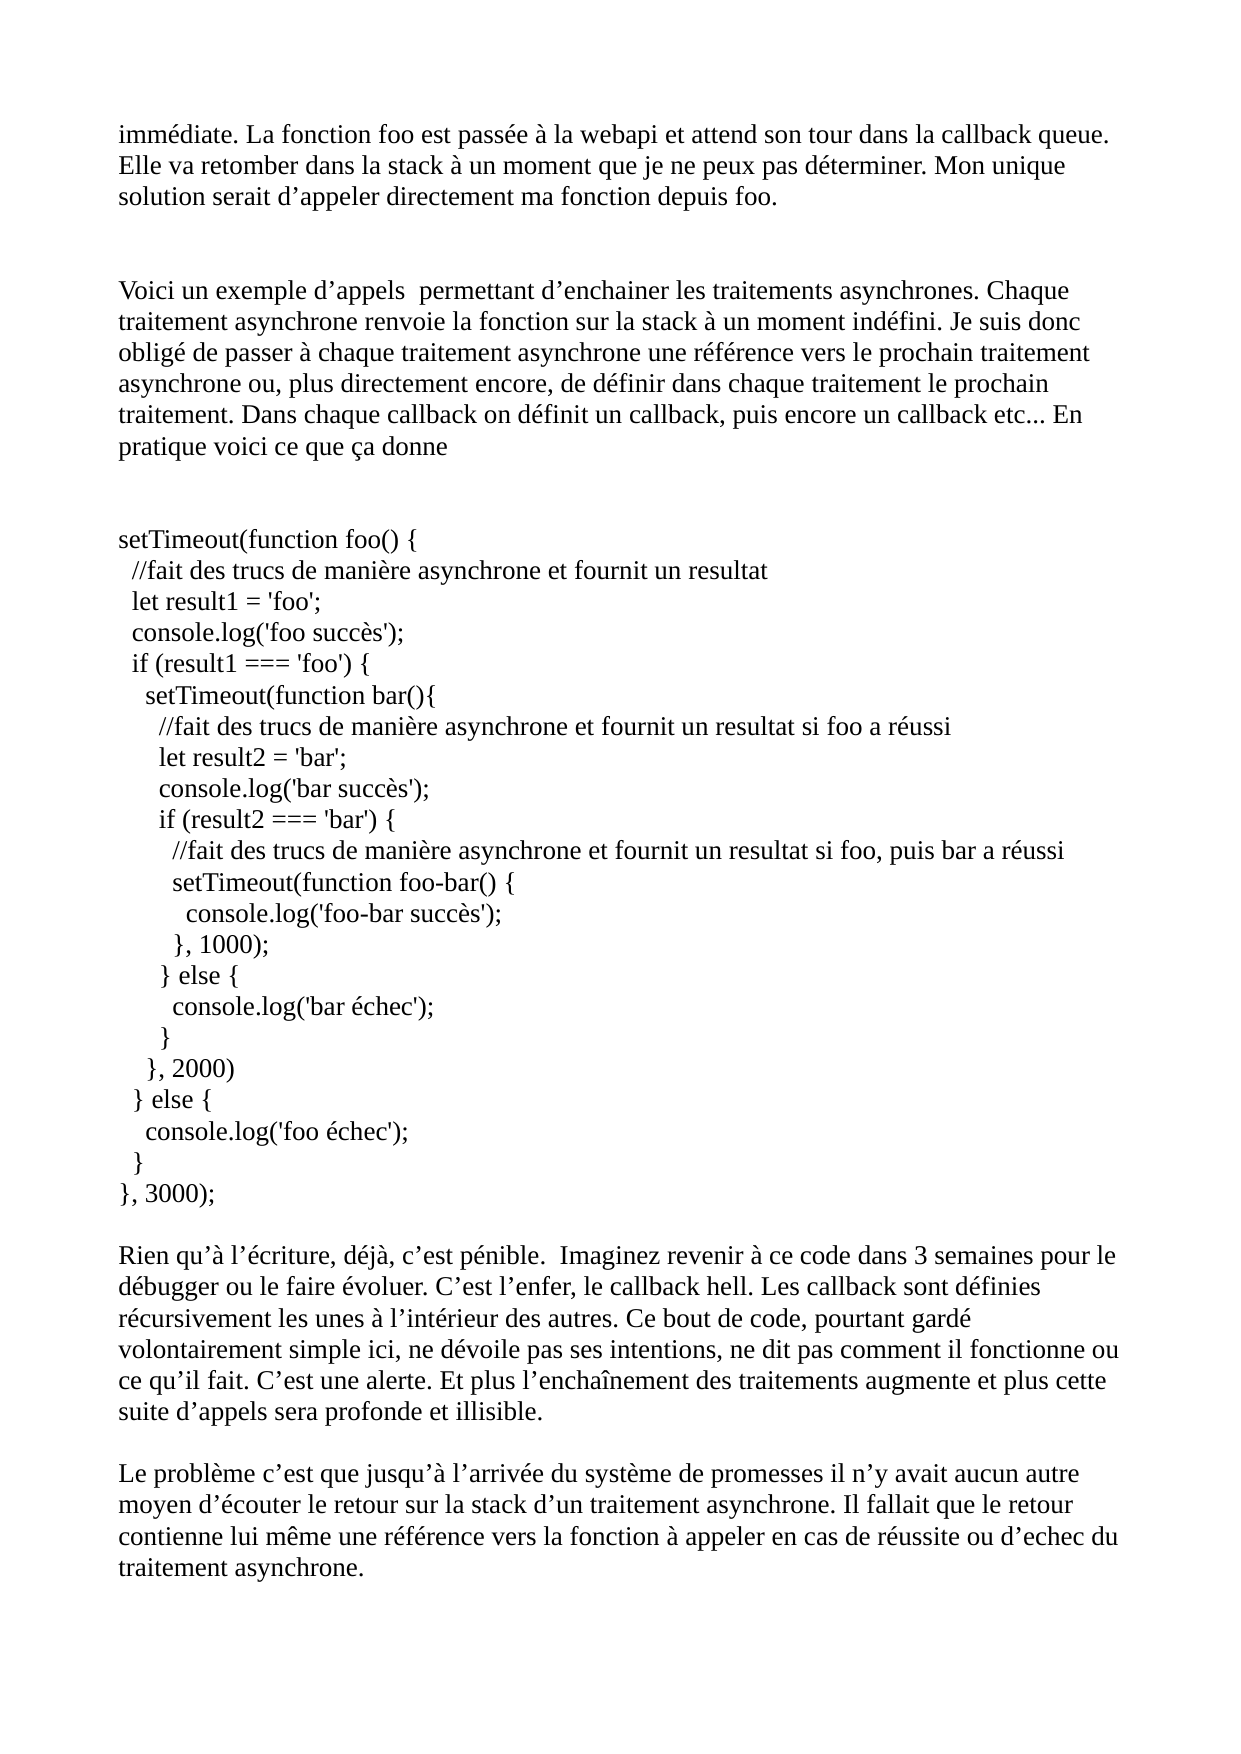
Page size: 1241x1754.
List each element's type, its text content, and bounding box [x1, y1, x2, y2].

text Voici un exemple d’appels permettant d’enchainer les traitements asynchrones. Chaque traitement asynchrone renvoie la fonction sur la stack à un moment indéfini. Je suis donc obligé de passer à chaque traitement asynchrone une référence vers le prochain traitement asynchrone ou, plus directement encore, de définir dans chaque traitement le prochain traitement. Dans chaque callback on définit un callback, puis encore un callback etc... En pratique voici ce que ça donne [118, 274, 1122, 461]
text Rien qu’à l’écriture, déjà, c’est pénible. Imaginez revenir à ce code dans 3 semaines pour le débugger ou le faire évoluer. C’est l’enfer, le callback hell. Les callback sont définies récursivement les unes à l’intérieur des autres. Ce bout de code, pourtant gardé volontairement simple ici, ne dévoile pas ses intentions, ne dit pas comment il fonctionne ou ce qu’il fait. C’est une alerte. Et plus l’enchaînement des traitements augmente et plus cette suite d’appels sera profonde et illisible. [118, 1239, 1122, 1426]
text console.log('foo échec'); [118, 1115, 1122, 1146]
text immédiate. La fonction foo est passée à la webapi et attend son tour dans la callback queue. Elle va retomber dans la stack à un moment que je ne peux pas déterminer. Mon unique solution serait d’appeler directement ma fonction depuis foo. [118, 118, 1122, 212]
text if (result2 === 'bar') { [118, 803, 1122, 834]
text setTimeout(function bar(){ [118, 679, 1122, 710]
text } [118, 1021, 1122, 1052]
text let result2 = 'bar'; [118, 741, 1122, 772]
text }, 2000) [118, 1052, 1122, 1084]
text console.log('foo-bar succès'); [118, 897, 1122, 928]
text Le problème c’est que jusqu’à l’arrivée du système de promesses il n’y avait aucun autre moyen d’écouter le retour sur la stack d’un traitement asynchrone. Il fallait que le retour contienne lui même une référence vers la fonction à appeler en cas de réussite ou d’echec du traitement asynchrone. [118, 1457, 1122, 1582]
text //fait des trucs de manière asynchrone et fournit un resultat [118, 554, 1122, 585]
text } else { [118, 959, 1122, 990]
text } [118, 1146, 1122, 1177]
text console.log('bar échec'); [118, 990, 1122, 1021]
text }, 3000); [118, 1177, 1122, 1208]
text if (result1 === 'foo') { [118, 648, 1122, 679]
text console.log('bar succès'); [118, 772, 1122, 803]
text //fait des trucs de manière asynchrone et fournit un resultat si foo a réussi [118, 710, 1122, 741]
text let result1 = 'foo'; [118, 585, 1122, 616]
text setTimeout(function foo-bar() { [118, 866, 1122, 897]
text }, 1000); [118, 928, 1122, 959]
text console.log('foo succès'); [118, 616, 1122, 648]
text //fait des trucs de manière asynchrone et fournit un resultat si foo, puis bar a réussi [118, 834, 1122, 866]
text } else { [118, 1084, 1122, 1115]
text setTimeout(function foo() { [118, 523, 1122, 554]
